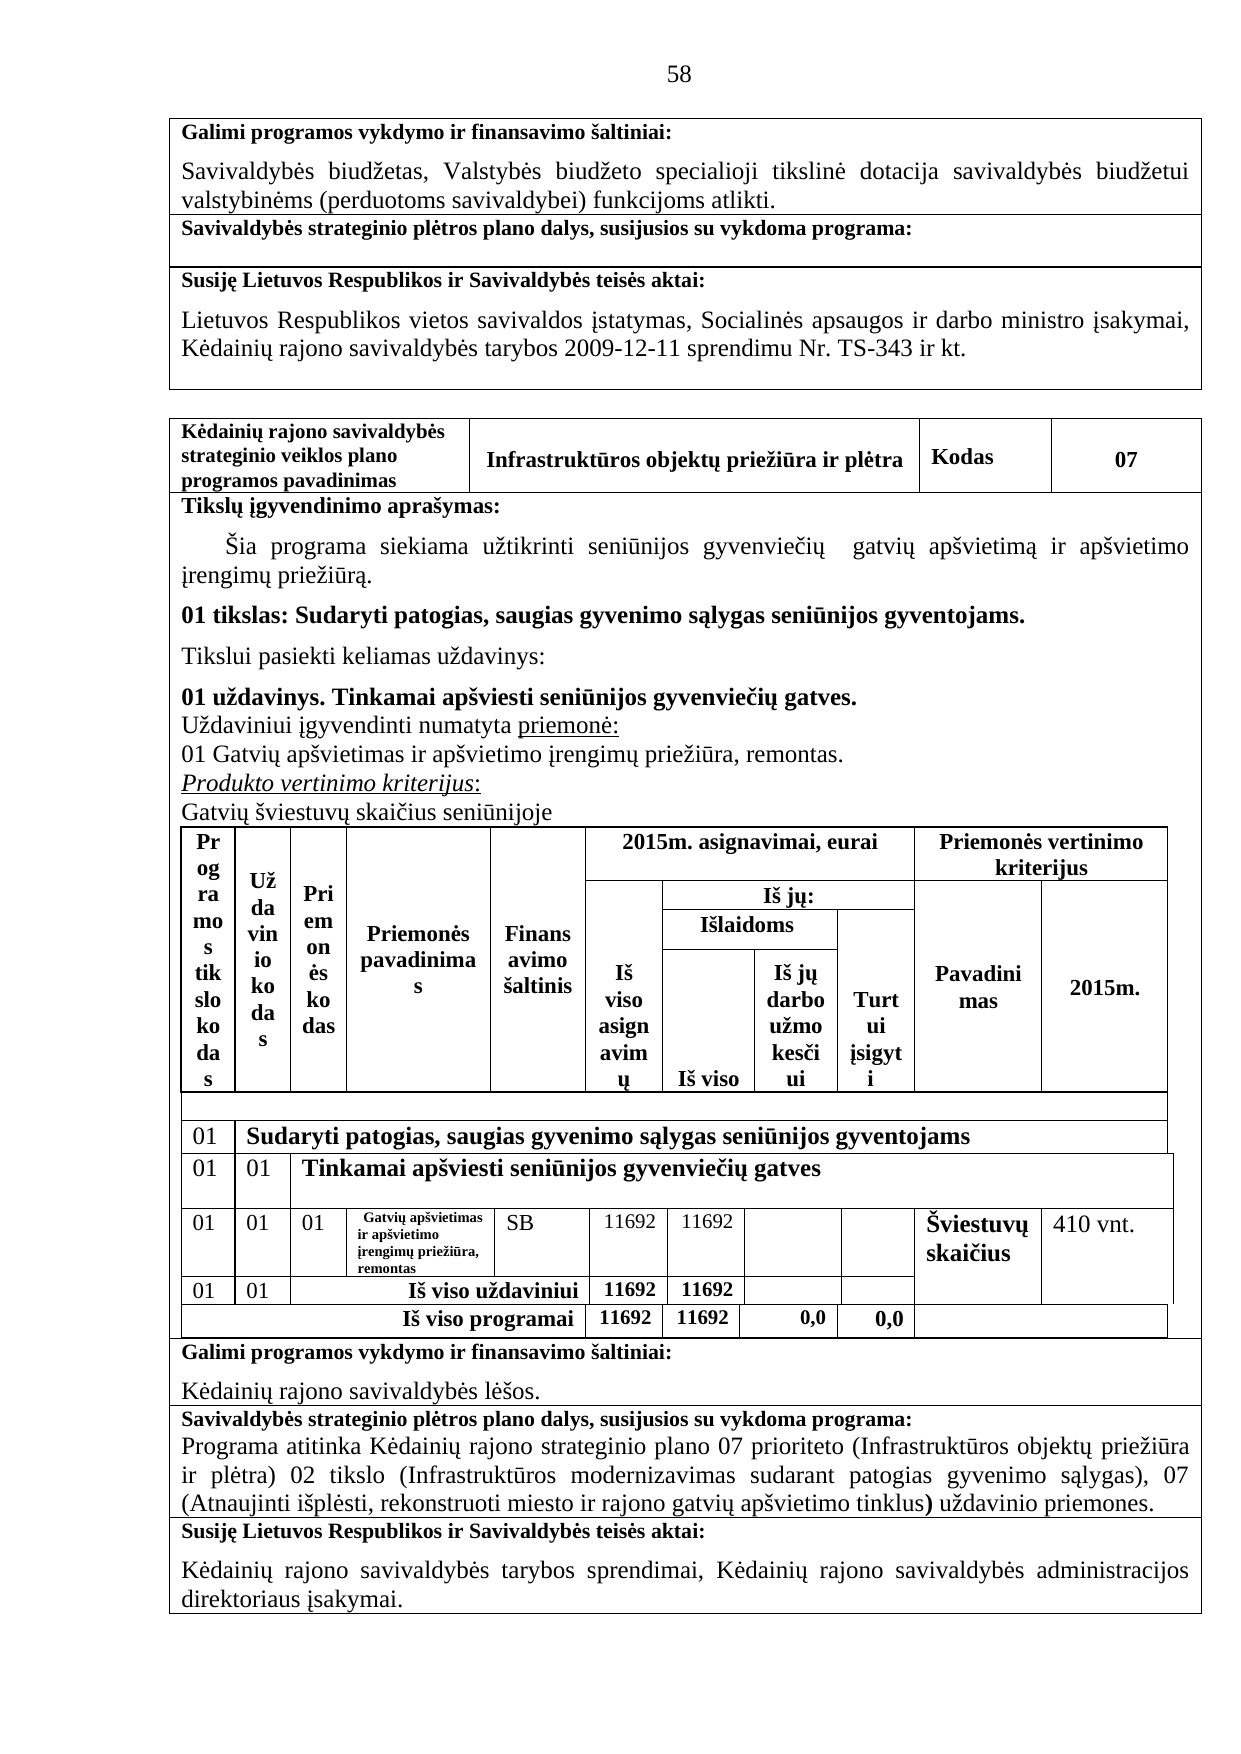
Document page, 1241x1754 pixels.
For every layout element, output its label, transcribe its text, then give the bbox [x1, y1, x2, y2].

table_header Finansavimo šaltinis [491, 828, 585, 1091]
table_header [1168, 826, 1174, 880]
table_cell [842, 1209, 914, 1276]
table_cell Pavadinimas [915, 881, 1041, 1091]
table_cell [1168, 1120, 1174, 1152]
table_cell [1168, 1091, 1174, 1120]
table_header 2015m. asignavimai, eurai [586, 828, 914, 880]
table_cell Susiję Lietuvos Respublikos ir Savivaldybės teisės aktai: Kėdainių rajono savivaldybės tarybos sprendimai, Kėdainių rajono savivaldybės administracijos direktoriaus įsakymai. [170, 1518, 1201, 1613]
table_header Infrastruktūros objektų priežiūra ir plėtra [470, 419, 919, 492]
table_header Kėdainių rajono savivaldybės strateginio veiklos plano programos pavadinimas [170, 419, 469, 492]
table_cell 0,0 [838, 1305, 914, 1337]
table_cell Išlaidoms [663, 910, 837, 949]
table_header Priemonės kodas [291, 828, 346, 1091]
table_header Uždavinio kodas [236, 828, 290, 1091]
table_header 07 [1052, 419, 1201, 492]
table_cell 11692 [590, 1277, 667, 1304]
table_cell Iš viso uždaviniui [291, 1277, 589, 1304]
table_cell Tinkamai apšviesti seniūnijos gyvenviečių gatves [291, 1154, 1173, 1208]
table_cell [915, 1276, 1041, 1304]
table_cell 11692 [663, 1305, 739, 1337]
table_cell Iš jų: [663, 881, 914, 909]
table_cell [182, 1093, 1167, 1120]
table_cell 11692 [590, 1209, 667, 1276]
table_cell [1168, 987, 1174, 1091]
table_cell Šviestuvų skaičius [915, 1209, 1041, 1276]
table_cell 0,0 [740, 1305, 837, 1337]
table_cell Iš viso [663, 950, 754, 1091]
table_cell 01 [236, 1154, 290, 1208]
table_cell 410 vnt. [1042, 1209, 1173, 1276]
table_cell Gatvių apšvietimas ir apšvietimo įrengimų priežiūra, remontas [347, 1209, 494, 1276]
table_cell [745, 1277, 841, 1304]
table_header Kodas [920, 419, 1051, 492]
table_cell 2015m. [1042, 881, 1167, 1091]
table_cell Iš viso asignavimų [586, 881, 662, 1091]
table_cell Turtui įsigyti [838, 910, 914, 1091]
table_cell SB [495, 1209, 589, 1276]
table_cell Iš jų darbo užmokesčiui [755, 950, 837, 1091]
table_cell 01 [236, 1277, 290, 1304]
table_cell Iš viso programai [182, 1305, 585, 1337]
table_cell [1168, 909, 1174, 949]
table_cell 01 [291, 1209, 346, 1276]
table_header Programos tikslo kodas [182, 828, 234, 1091]
table_cell Tikslų įgyvendinimo aprašymas: Šia programa siekiama užtikrinti seniūnijos gyvenviečių gatvių apšvietimą ir apšvietimo įrengimų priežiūrą. 01 tikslas: Sudaryti patogias, saugias gyvenimo sąlygas seniūnijos gyventojams. Tikslui pasiekti keliamas uždavinys: 01 uždavinys. Tinkamai apšviesti seniūnijos gyvenviečių gatves. Uždaviniui įgyvendinti numatyta priemonė: 01 Gatvių apšvietimas ir apšvietimo įrengimų priežiūra, remontas. Produkto vertinimo kriterijus: Gatvių šviestuvų skaičius seniūnijoje [170, 493, 1201, 1338]
table_cell 01 [182, 1277, 234, 1304]
table_cell Savivaldybės strateginio plėtros plano dalys, susijusios su vykdoma programa: Programa atitinka Kėdainių rajono strateginio plano 07 prioriteto (Infrastruktūros objektų priežiūra ir plėtra) 02 tikslo (Infrastruktūros modernizavimas sudarant patogias gyvenimo sąlygas), 07 (Atnaujinti išplėsti, rekonstruoti miesto ir rajono gatvių apšvietimo tinklus) uždavinio priemones. [170, 1406, 1201, 1517]
table_cell 01 [182, 1209, 234, 1276]
table_cell Susiję Lietuvos Respublikos ir Savivaldybės teisės aktai: Lietuvos Respublikos vietos savivaldos įstatymas, Socialinės apsaugos ir darbo ministro įsakymai, Kėdainių rajono savivaldybės tarybos 2009-12-11 sprendimu Nr. TS-343 ir kt. [170, 268, 1201, 388]
table_cell [1168, 949, 1174, 987]
table_cell Sudaryti patogias, saugias gyvenimo sąlygas seniūnijos gyventojams [236, 1121, 1167, 1152]
table_cell [1168, 880, 1174, 909]
table_cell 11692 [586, 1305, 662, 1337]
table_cell Savivaldybės strateginio plėtros plano dalys, susijusios su vykdoma programa: [170, 215, 1201, 266]
table_cell 01 [236, 1209, 290, 1276]
table_cell 01 [182, 1154, 234, 1208]
table_cell [1168, 1304, 1174, 1337]
table_cell 11692 [668, 1209, 744, 1276]
table_cell 11692 [668, 1277, 744, 1304]
table_cell [1042, 1276, 1173, 1304]
table_cell [842, 1277, 914, 1304]
table_cell [745, 1209, 841, 1276]
table_header Priemonės pavadinimas [347, 828, 490, 1091]
table_header Priemonės vertinimo kriterijus [915, 828, 1167, 880]
table_header Galimi programos vykdymo ir finansavimo šaltiniai: Savivaldybės biudžetas, Valstybės biudžeto specialioji tikslinė dotacija savivaldybės biudžetui valstybinėms (perduotoms savivaldybei) funkcijoms atlikti. [170, 119, 1201, 214]
table_cell 01 [182, 1121, 234, 1152]
table_cell [915, 1305, 1167, 1337]
table_cell Galimi programos vykdymo ir finansavimo šaltiniai: Kėdainių rajono savivaldybės lėšos. [170, 1339, 1201, 1405]
